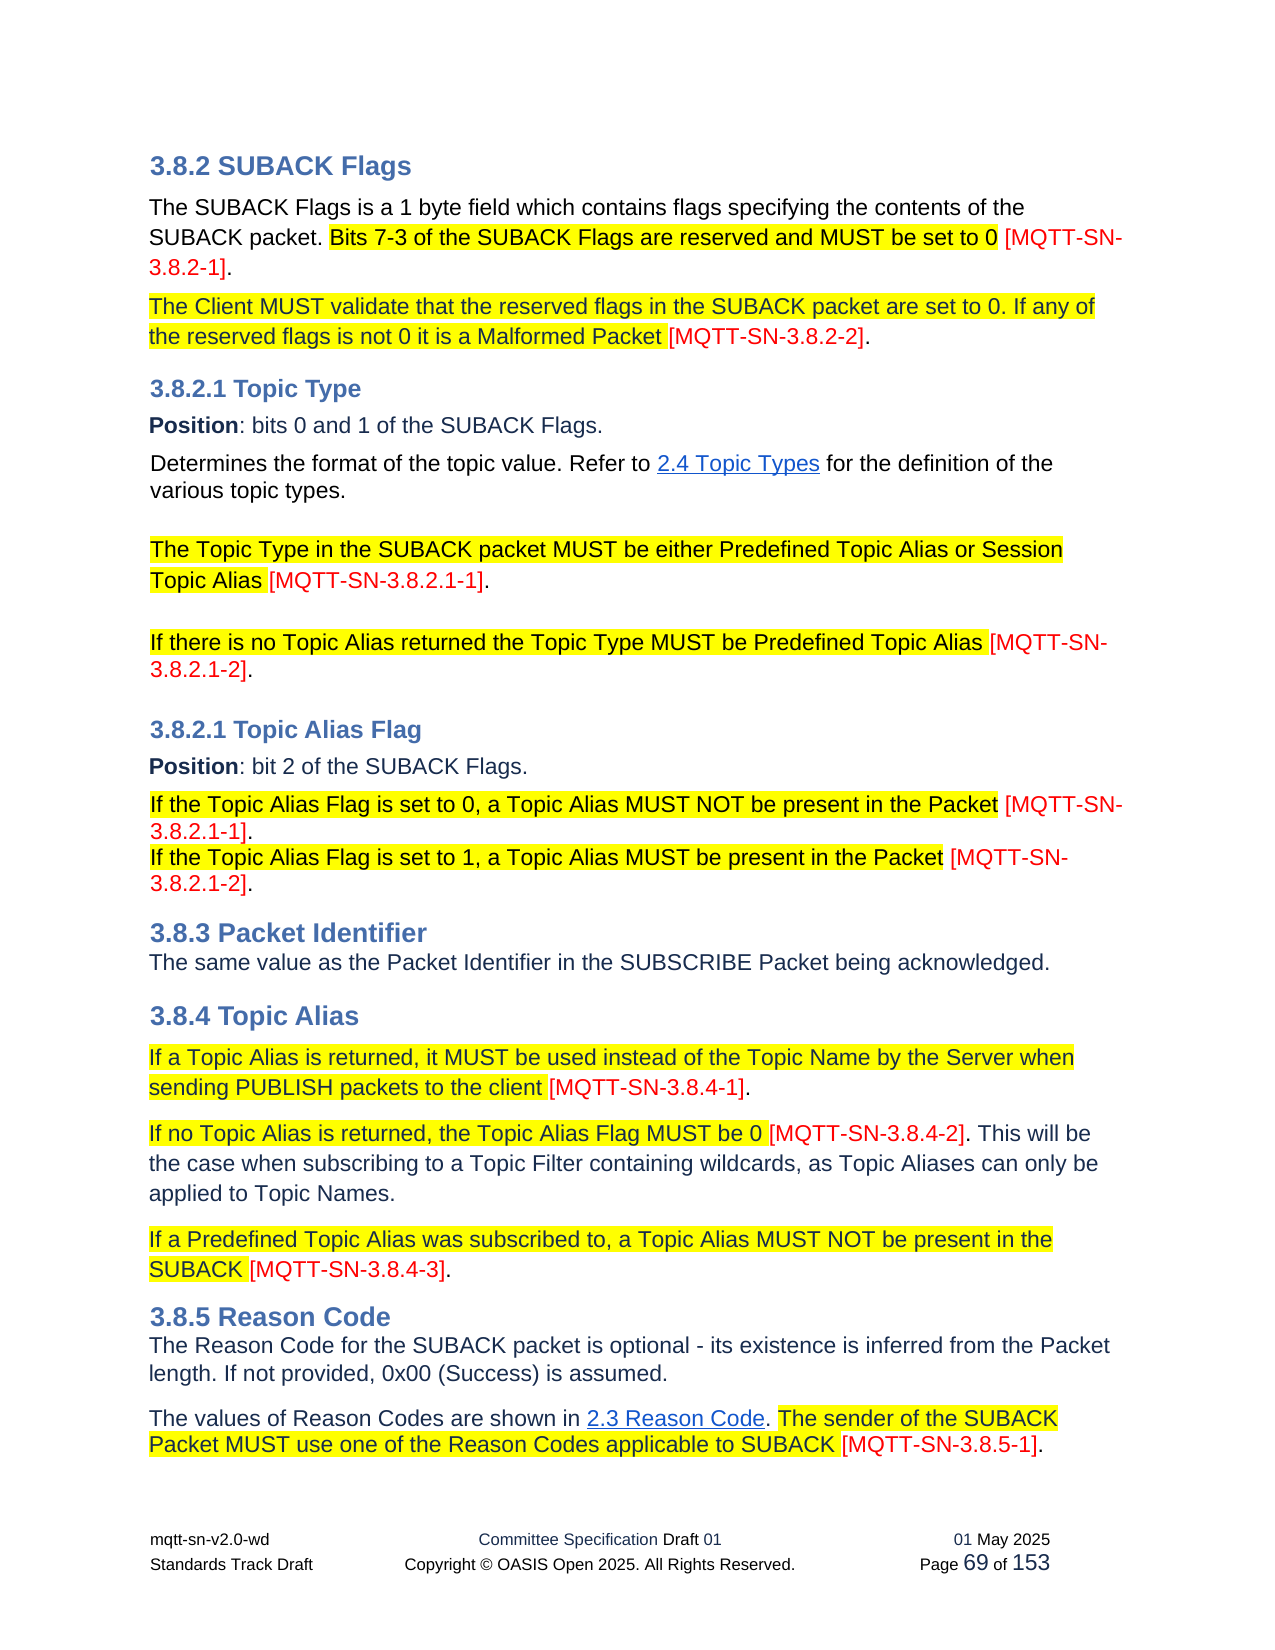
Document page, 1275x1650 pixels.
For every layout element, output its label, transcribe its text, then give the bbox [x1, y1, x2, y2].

subtitle 3.8.4 Topic Alias [150, 1000, 1124, 1031]
text The Topic Type in the SUBACK packet MUST be either Predefined Topic Alias or Session Topic Alias [MQTT-SN-3.8.2.1-1]. [150, 536, 1124, 593]
text If no Topic Alias is returned, the Topic Alias Flag MUST be 0 [MQTT-SN-3.8.4-2]. This will be the case when subscribing to a Topic Filter containing wildcards, as Topic Aliases can only be applied to Topic Names. [148, 1119, 1124, 1206]
subtitle 3.8.2 SUBACK Flags [150, 150, 1124, 181]
text Position: bits 0 and 1 of the SUBACK Flags. [148, 412, 1124, 438]
text Position: bit 2 of the SUBACK Flags. [148, 753, 1124, 779]
text Determines the format of the topic value. Refer to 2.4 Topic Types for the definition of the various topic types. [150, 450, 1124, 504]
text The Client MUST validate that the reserved flags in the SUBACK packet are set to 0. If any of the reserved flags is not 0 it is a Malformed Packet [MQTT-SN-3.8.2-2]. [148, 293, 1124, 349]
text If the Topic Alias Flag is set to 0, a Topic Alias MUST NOT be present in the Packet [MQTT-SN-3.8.2.1-1]. [150, 791, 1124, 844]
text The Reason Code for the SUBACK packet is optional - its existence is inferred from the Packet length. If not provided, 0x00 (Success) is assumed. [148, 1332, 1124, 1386]
text The same value as the Packet Identifier in the SUBSCRIBE Packet being acknowledged. [148, 949, 1124, 975]
subtitle 3.8.2.1 Topic Alias Flag [150, 715, 1124, 743]
text The SUBACK Flags is a 1 byte field which contains flags specifying the contents of the SUBACK packet. Bits 7-3 of the SUBACK Flags are reserved and MUST be set to 0 [MQTT-SN-3.8.2-1]. [148, 194, 1124, 281]
text The values of Reason Codes are shown in 2.3 Reason Code. The sender of the SUBACK Packet MUST use one of the Reason Codes applicable to SUBACK [MQTT-SN-3.8.5-1]. [148, 1405, 1124, 1457]
subtitle 3.8.3 Packet Identifier [150, 917, 1124, 949]
subtitle 3.8.2.1 Topic Type [150, 374, 1124, 403]
subtitle 3.8.5 Reason Code [150, 1301, 1124, 1332]
text If a Topic Alias is returned, it MUST be used instead of the Topic Name by the Server when sending PUBLISH packets to the client [MQTT-SN-3.8.4-1]. [148, 1044, 1124, 1100]
text If a Predefined Topic Alias was subscribed to, a Topic Alias MUST NOT be present in the SUBACK [MQTT-SN-3.8.4-3]. [148, 1226, 1124, 1282]
text If the Topic Alias Flag is set to 1, a Topic Alias MUST be present in the Packet [MQTT-SN-3.8.2.1-2]. [150, 844, 1124, 897]
text If there is no Topic Alias returned the Topic Type MUST be Predefined Topic Alias [MQTT-SN-3.8.2.1-2]. [150, 629, 1124, 682]
